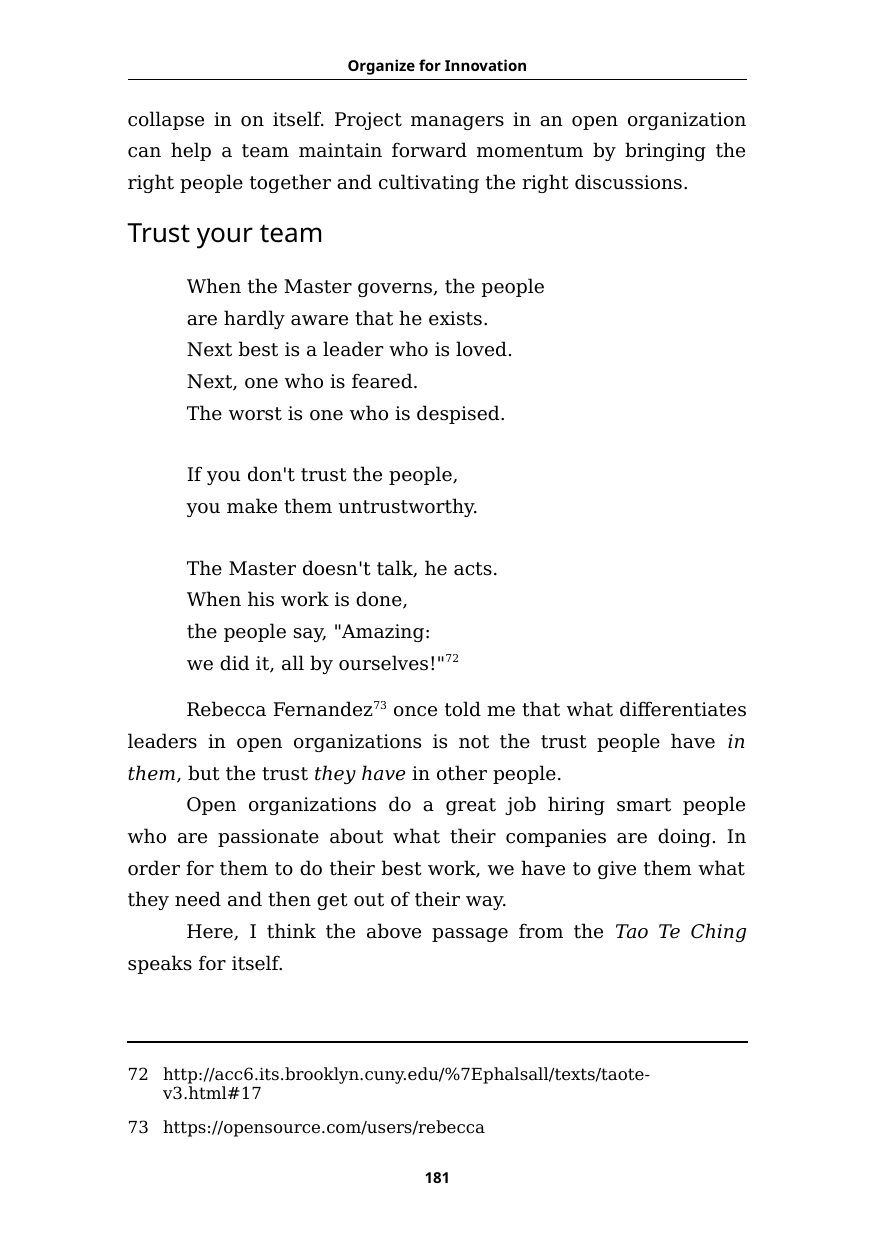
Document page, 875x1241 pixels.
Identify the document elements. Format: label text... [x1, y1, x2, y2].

text If you don't trust the people, you make them untrustworthy. [187, 464, 688, 518]
subtitle Trust your team [127, 218, 747, 249]
text collapse in on itself. Project managers in an open organization can help a team maintain forward momentum by bringing the right people together and cultivating the right discussions. [127, 109, 747, 194]
text Open organizations do a great job hiring smart people who are passionate about what their companies are doing. In order for them to do their best work, we have to give them what they need and then get out of their way. [127, 794, 747, 911]
text The Master doesn't talk, he acts. When his work is done, the people say, "Amazing: we did it, all by ourselves!" [187, 558, 688, 675]
text Rebecca Fernandez once told me that what differentiates leaders in open organizations is not the trust people have in them, but the trust they have in other people. [127, 699, 747, 785]
text When the Master governs, the people are hardly aware that he exists. Next best is a leader who is loved. Next, one who is feared. The worst is one who is despised. [187, 276, 688, 425]
text https://opensource.com/users/rebecca [127, 1118, 747, 1138]
text Here, I think the above passage from the Tao Te Ching speaks for itself. [127, 921, 747, 975]
text http://acc6.its.brooklyn.cuny.edu/%7Ephalsall/texts/taote-v3.html#17 [127, 1064, 747, 1103]
